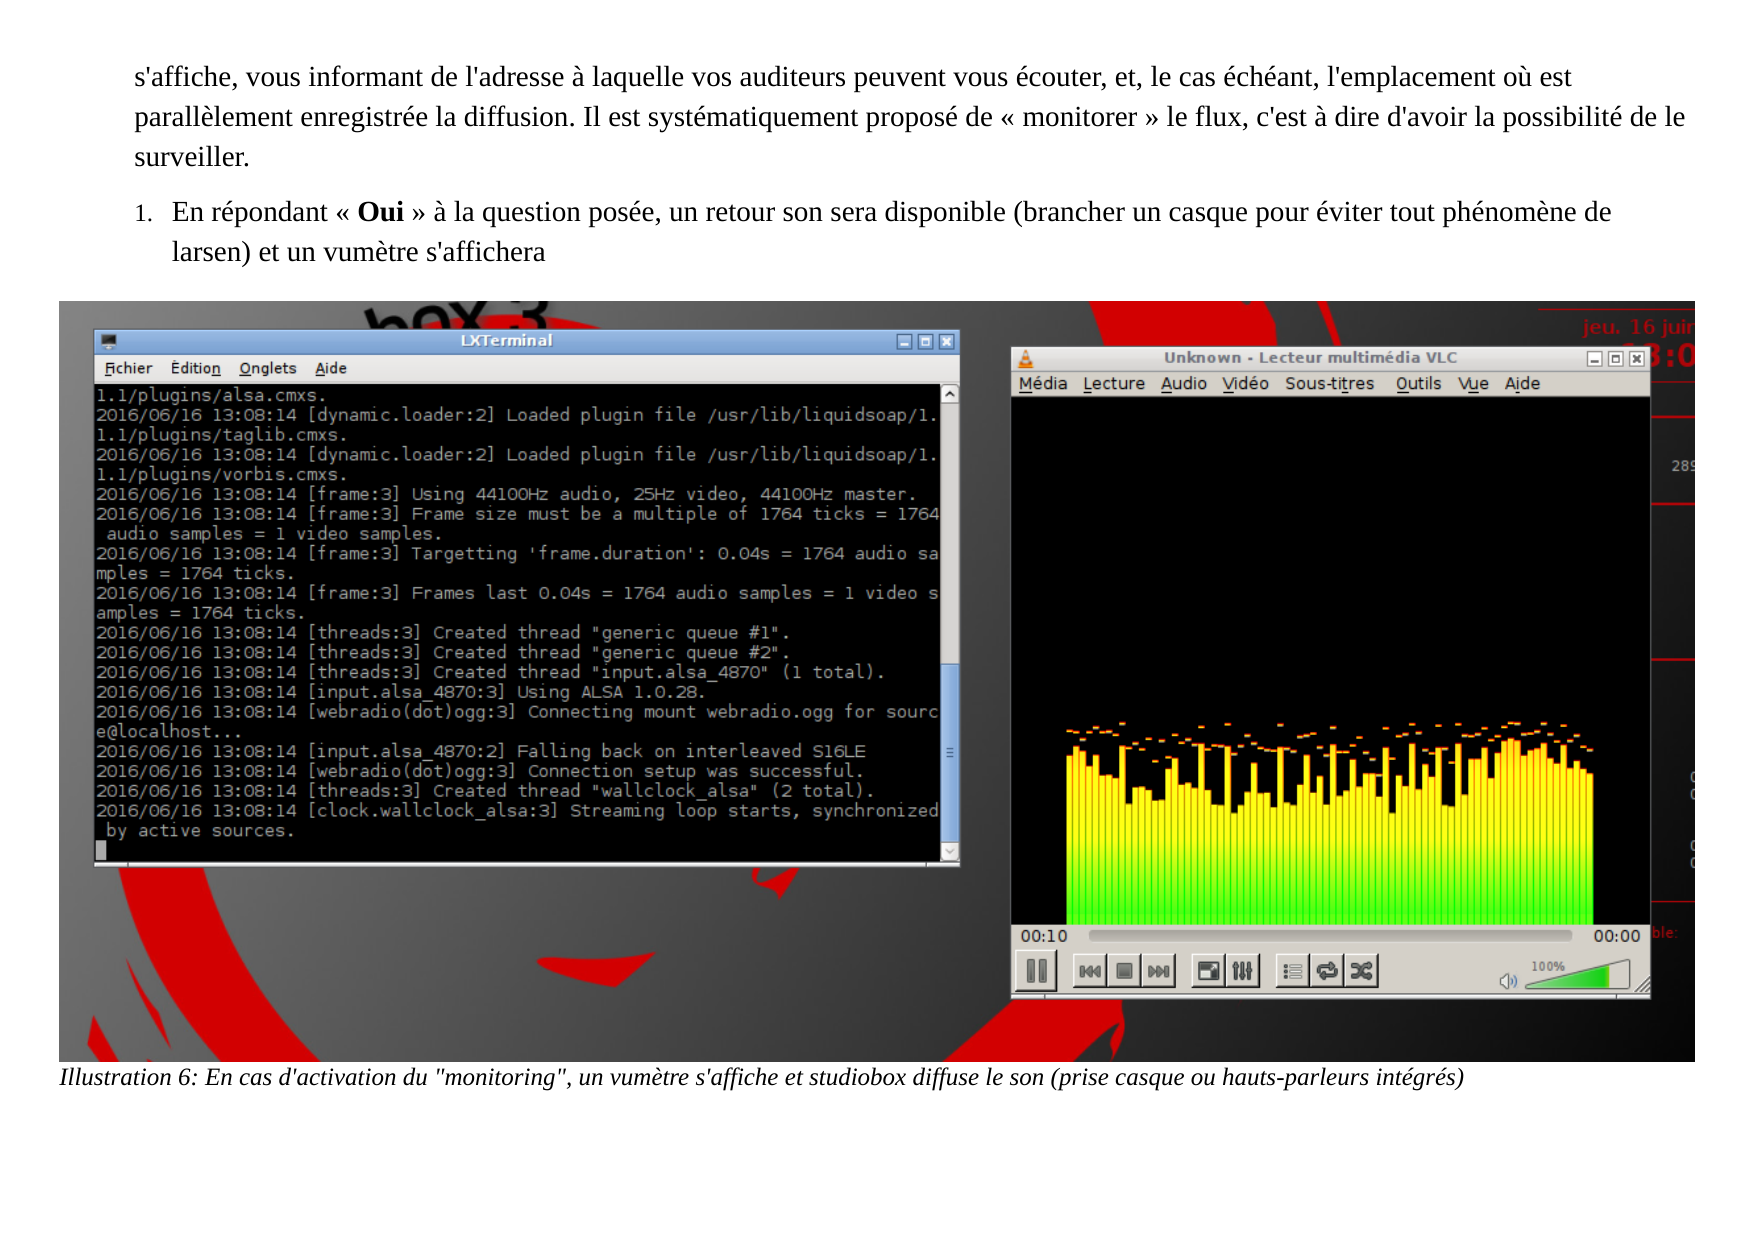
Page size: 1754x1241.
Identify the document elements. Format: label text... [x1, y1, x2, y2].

list s'affiche, vous informant de l'adresse à laquelle vos auditeurs peuvent vous écouter, et, le cas échéant, l'emplacement où est parallèlement enregistrée la diffusion. Il est systématiquement proposé de « monitorer » le flux, c'est à dire d'avoir la possibilité de le surveiller. [97, 59, 1695, 173]
picture [59, 301, 1695, 1062]
list En répondant « Oui » à la question posée, un retour son sera disponible (brancher un casque pour éviter tout phénomène de larsen) et un vumètre s'affichera [134, 194, 1695, 268]
text Illustration 6: En cas d'activation du "monitoring", un vumètre s'affiche et studiobox diffuse le son (prise casque ou hauts-parleurs intégrés) [59, 1062, 1695, 1090]
